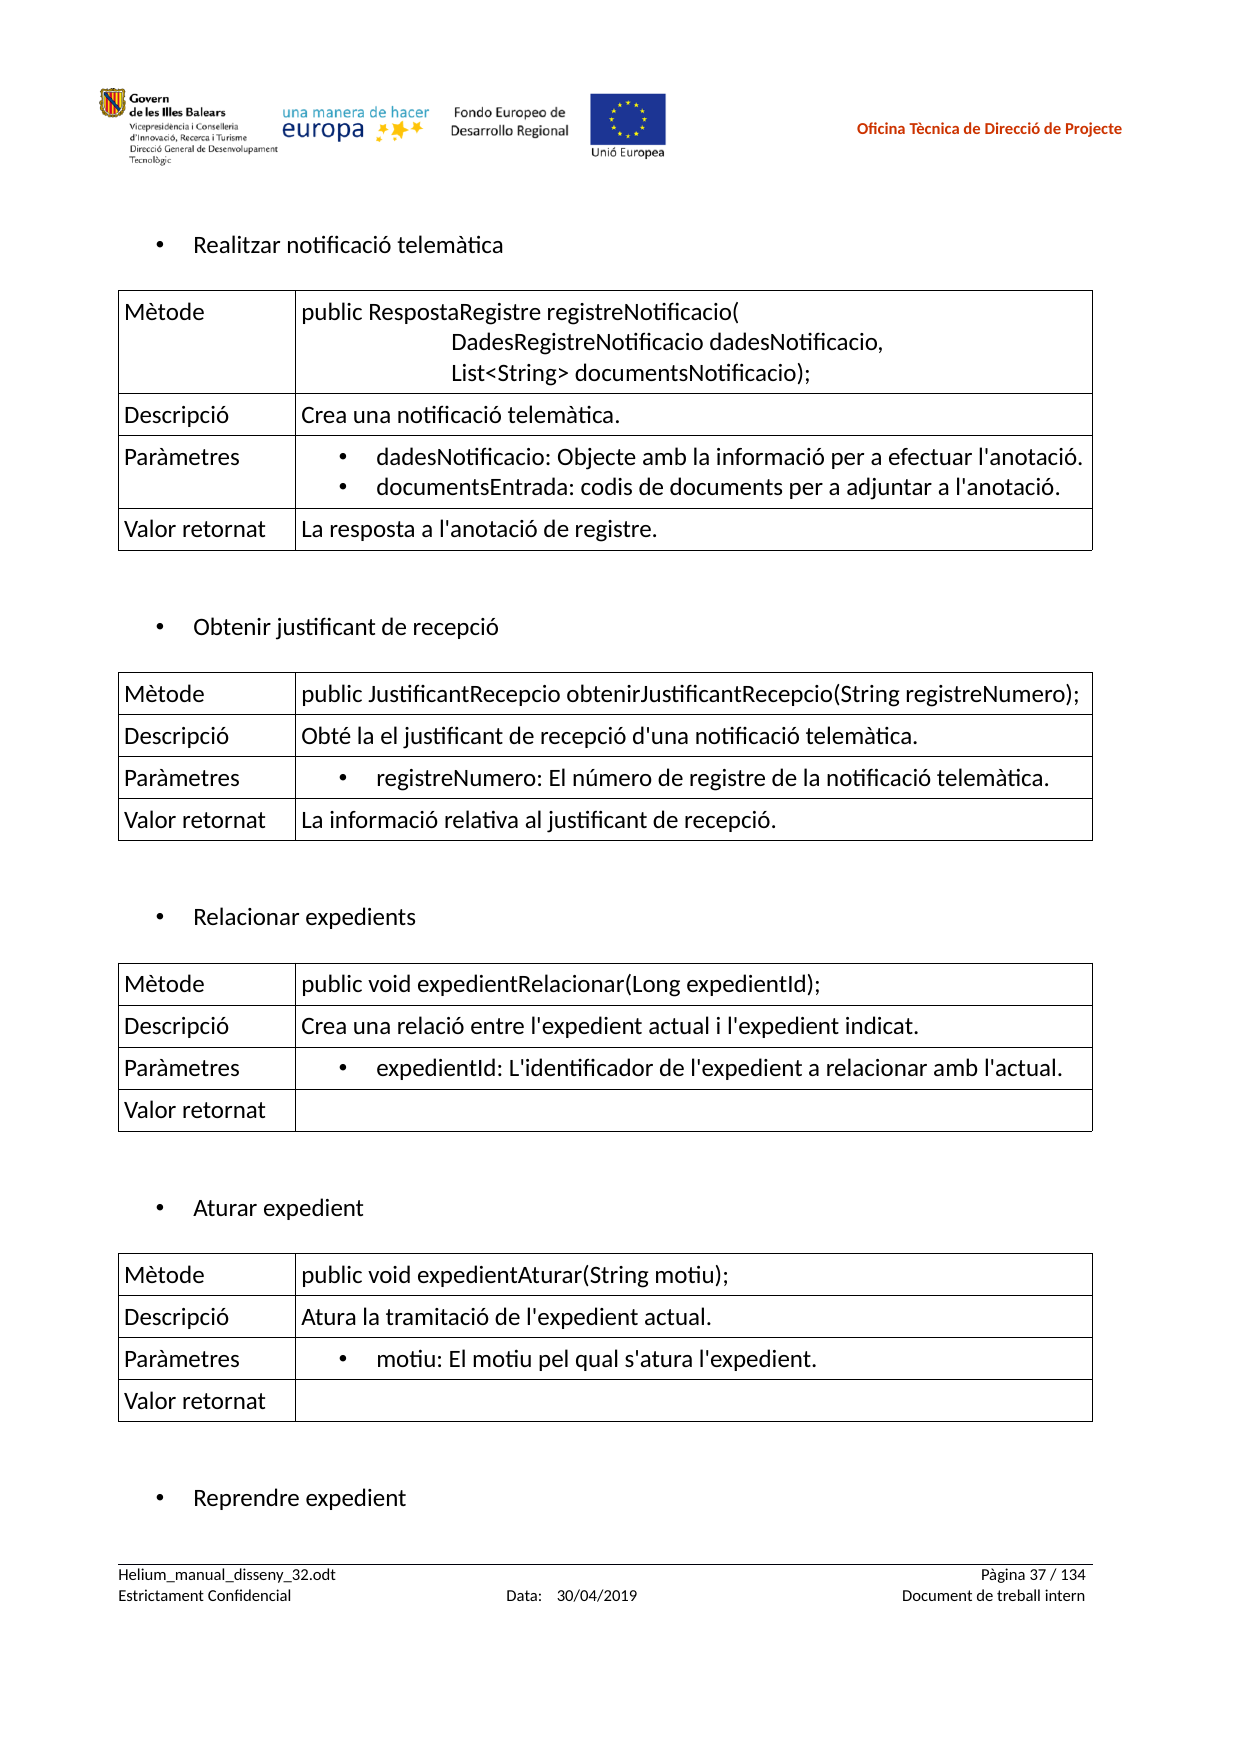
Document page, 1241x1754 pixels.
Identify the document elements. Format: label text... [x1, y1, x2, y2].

list Obtenir justificant de recepció [156, 611, 1122, 642]
table_header public void expedientRelacionar(Long expedientId); [296, 964, 1092, 1005]
table_cell Descripció [119, 1296, 295, 1337]
picture [99, 87, 668, 166]
list Relacionar expedients [156, 902, 1122, 932]
table_header Mètode [119, 1254, 295, 1295]
table_cell Crea una relació entre l'expedient actual i l'expedient indicat. [296, 1006, 1092, 1047]
table_header Mètode [119, 673, 295, 714]
list Aturar expedient [156, 1192, 1122, 1223]
list Reprendre expedient [156, 1483, 1122, 1513]
table_cell registreNumero: El número de registre de la notificació telemàtica. [296, 757, 1092, 798]
table_cell Descripció [119, 715, 295, 756]
table_cell La resposta a l'anotació de registre. [296, 509, 1092, 550]
table_cell Atura la tramitació de l'expedient actual. [296, 1296, 1092, 1337]
table_cell Paràmetres [119, 757, 295, 798]
table_cell Valor retornat [119, 799, 295, 840]
table_header Mètode [119, 964, 295, 1005]
table_cell La informació relativa al justificant de recepció. [296, 799, 1092, 840]
table_header public RespostaRegistre registreNotificacio( DadesRegistreNotificacio dadesNotificacio, List<String> documentsNotificacio); [296, 291, 1092, 393]
table_cell Crea una notificació telemàtica. [296, 394, 1092, 435]
table_cell Paràmetres [119, 436, 295, 508]
table_header public JustificantRecepcio obtenirJustificantRecepcio(String registreNumero); [296, 673, 1092, 714]
table_cell Valor retornat [119, 1380, 295, 1421]
table_cell Paràmetres [119, 1048, 295, 1089]
table_cell Descripció [119, 394, 295, 435]
table_cell Paràmetres [119, 1338, 295, 1379]
table_cell Descripció [119, 1006, 295, 1047]
list Realitzar notificació telemàtica [156, 229, 1122, 259]
table_cell expedientId: L'identificador de l'expedient a relacionar amb l'actual. [296, 1048, 1092, 1089]
table_cell [296, 1380, 1092, 1421]
table_cell Valor retornat [119, 1090, 295, 1131]
table_cell Obté la el justificant de recepció d'una notificació telemàtica. [296, 715, 1092, 756]
table_cell [296, 1090, 1092, 1131]
table_header public void expedientAturar(String motiu); [296, 1254, 1092, 1295]
table_cell motiu: El motiu pel qual s'atura l'expedient. [296, 1338, 1092, 1379]
table_header Mètode [119, 291, 295, 393]
table_cell Valor retornat [119, 509, 295, 550]
table_cell dadesNotificacio: Objecte amb la informació per a efectuar l'anotació. documentsEntrada: codis de documents per a adjuntar a l'anotació. [296, 436, 1092, 508]
